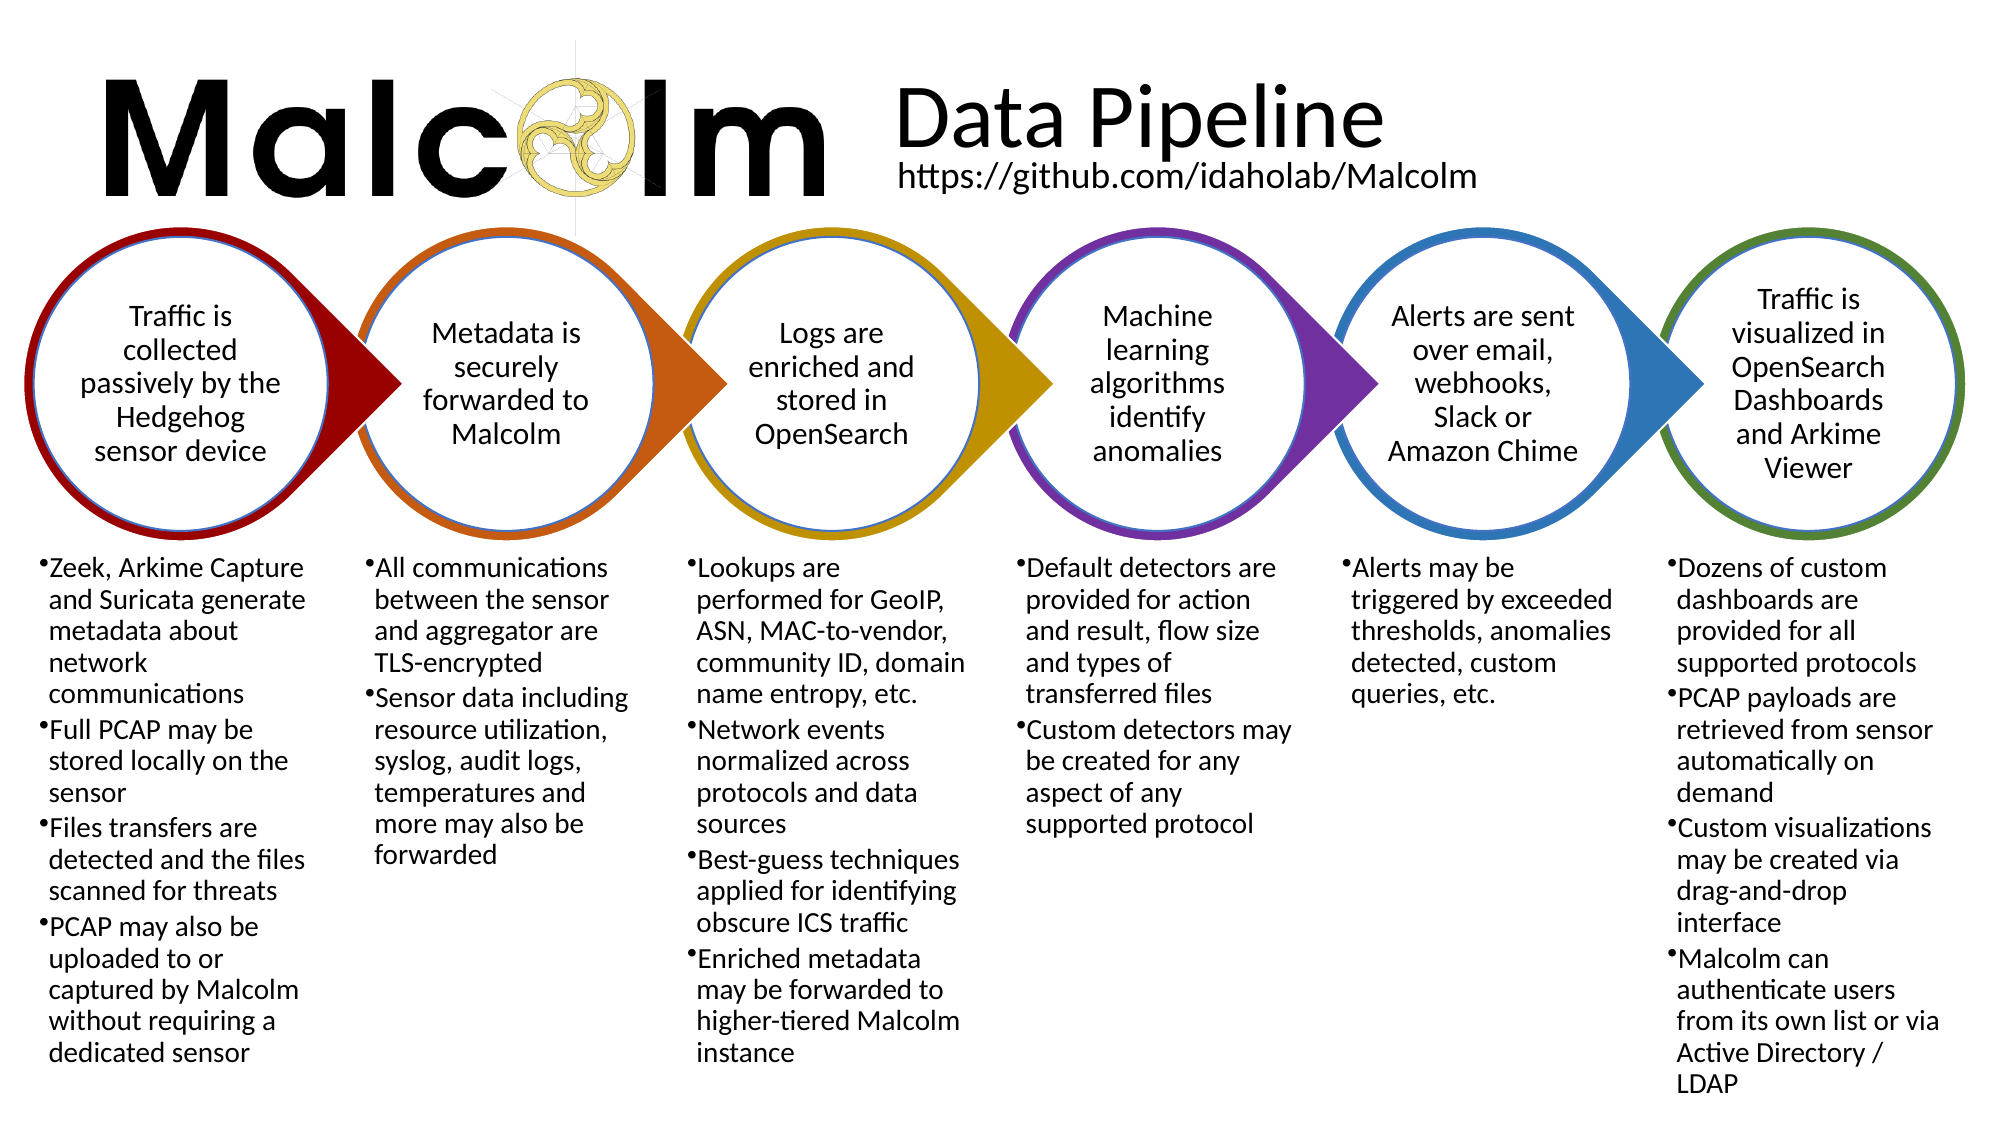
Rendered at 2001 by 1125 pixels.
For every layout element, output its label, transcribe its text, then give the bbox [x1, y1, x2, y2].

text_box Logs are enriched and stored in OpenSearch [690, 236, 980, 531]
text_box Traffic is collected passively by the Hedgehog sensor device [33, 236, 328, 531]
text_box Lookups are performed for GeoIP, ASN, MAC-to-vendor, community ID, domain name entropy, etc. Network events normalized across protocols and data sources Best-guess techniques applied for identifying obscure ICS traffic Enriched metadata may be forwarded to higher-tiered Malcolm instance [681, 547, 976, 1125]
text_box https://github.com/idaholab/Malcolm [882, 177, 1494, 204]
text_box Traffic is visualized in OpenSearch Dashboards and Arkime Viewer [1667, 236, 1956, 531]
text_box Machine learning algorithms identify anomalies [1016, 236, 1305, 531]
text_box Zeek, Arkime Capture and Suricata generate metadata about network communications Full PCAP may be stored locally on the sensor Files transfers are detected and the files scanned for threats PCAP may also be uploaded to or captured by Malcolm without requiring a dedicated sensor [33, 547, 328, 1090]
title Data Pipeline [879, 59, 1860, 177]
text_box Alerts may be triggered by exceeded thresholds, anomalies detected, custom queries, etc. [1336, 547, 1631, 1090]
text_box Metadata is securely forwarded to Malcolm [364, 236, 654, 531]
text_box All communications between the sensor and aggregator are TLS-encrypted Sensor data including resource utilization, syslog, audit logs, temperatures and more may also be forwarded [359, 547, 654, 1090]
text_box Default detectors are provided for action and result, flow size and types of transferred files Custom detectors may be created for any aspect of any supported protocol [1010, 547, 1305, 1090]
picture [106, 40, 824, 236]
text_box Dozens of custom dashboards are provided for all supported protocols PCAP payloads are retrieved from sensor automatically on demand Custom visualizations may be created via drag-and-drop interface Malcolm can authenticate users from its own list or via Active Directory / LDAP [1661, 547, 1956, 1090]
text_box Alerts are sent over email, webhooks, Slack or Amazon Chime [1341, 236, 1631, 531]
text_box [23, 226, 1967, 542]
